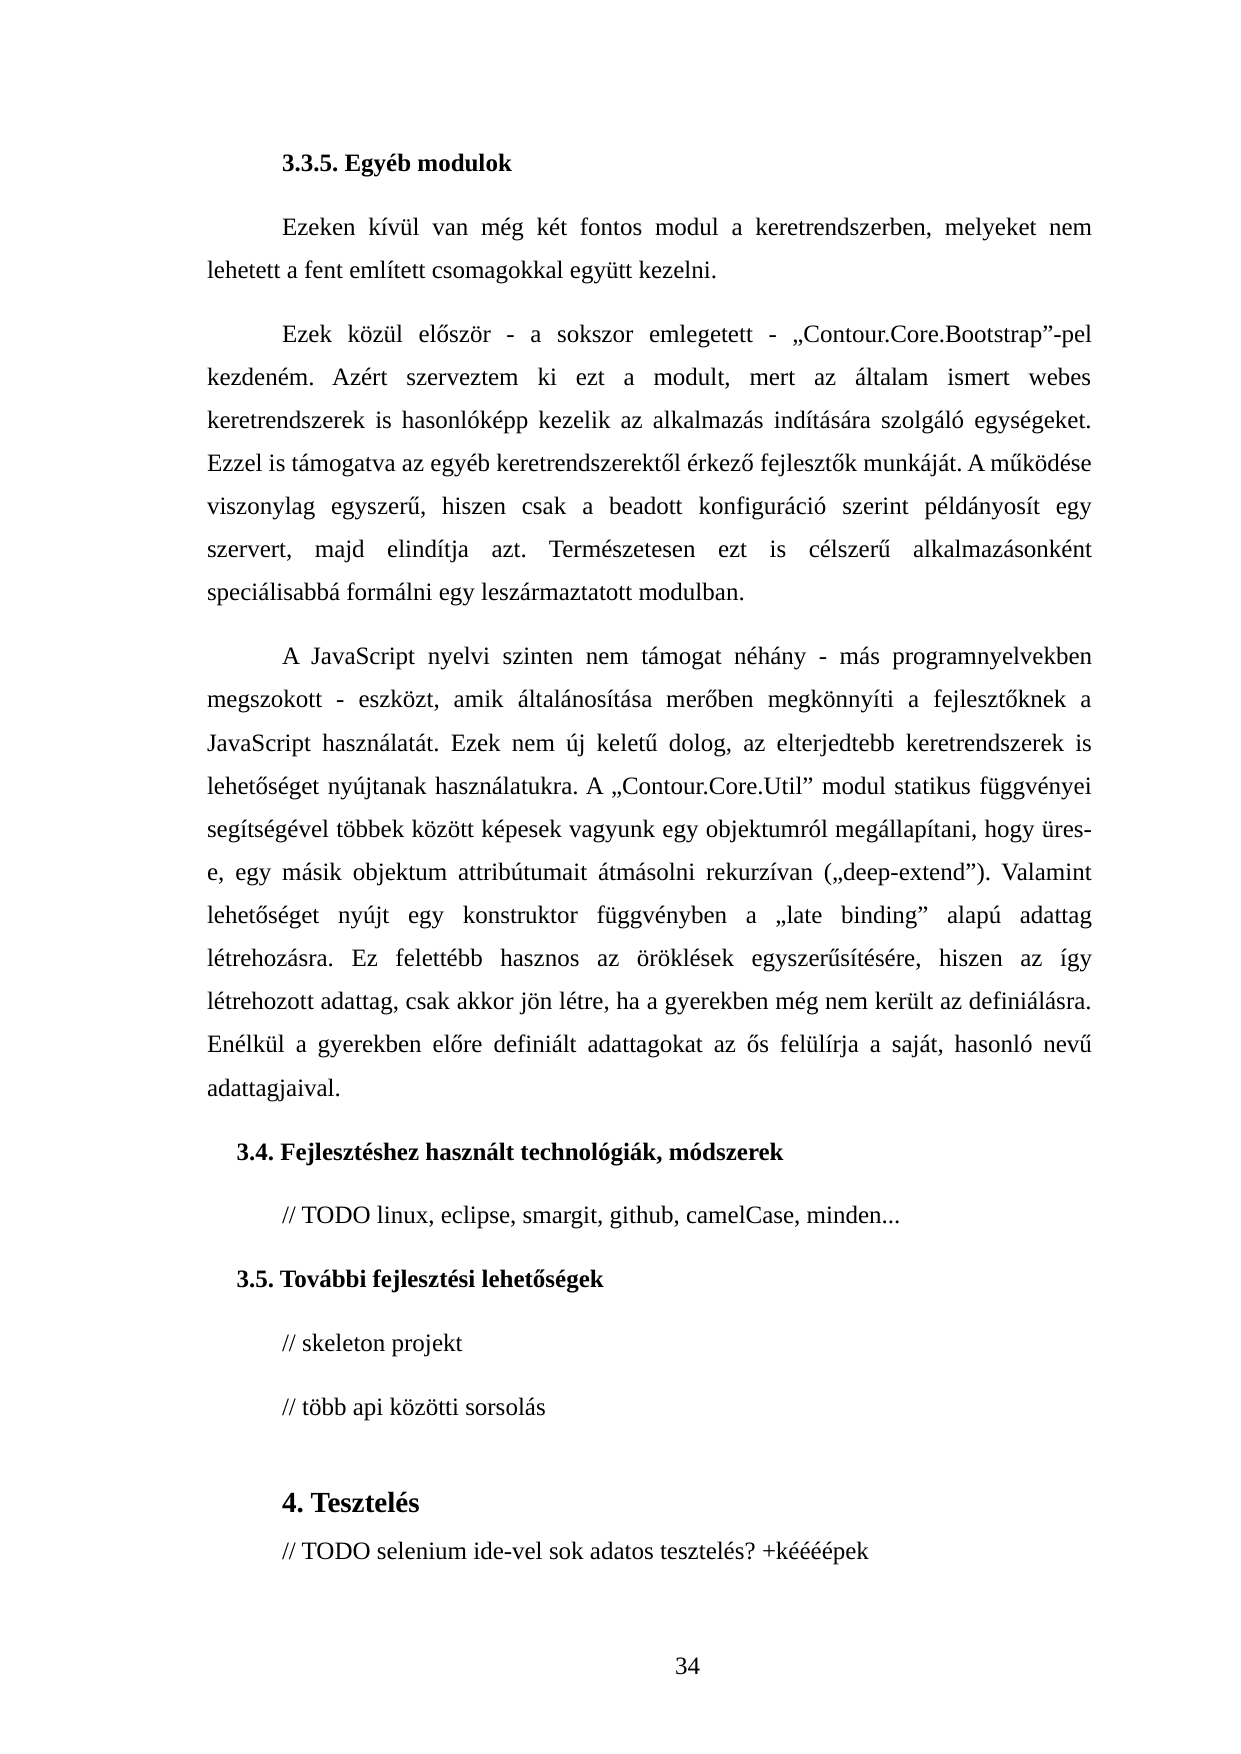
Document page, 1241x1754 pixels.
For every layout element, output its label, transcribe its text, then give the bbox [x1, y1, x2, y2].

text A JavaScript nyelvi szinten nem támogat néhány - más programnyelvekben megszokott - eszközt, amik általánosítása merőben megkönnyíti a fejlesztőknek a JavaScript használatát. Ezek nem új keletű dolog, az elterjedtebb keretrendszerek is lehetőséget nyújtanak használatukra. A „Contour.Core.Util” modul statikus függvényei segítségével többek között képesek vagyunk egy objektumról megállapítani, hogy üres-e, egy másik objektum attribútumait átmásolni rekurzívan („deep-extend”). Valamint lehetőséget nyújt egy konstruktor függvényben a „late binding” alapú adattag létrehozásra. Ez felettébb hasznos az öröklések egyszerűsítésére, hiszen az így létrehozott adattag, csak akkor jön létre, ha a gyerekben még nem került az definiálásra. Enélkül a gyerekben előre definiált adattagokat az ős felülírja a saját, hasonló nevű adattagjaival. [207, 641, 1092, 1101]
subtitle 3.3.5. Egyéb modulok [244, 148, 1092, 176]
text Ezeken kívül van még két fontos modul a keretrendszerben, melyeket nem lehetett a fent említett csomagokkal együtt kezelni. [207, 212, 1092, 283]
text // TODO selenium ide-vel sok adatos tesztelés? +kéééépek [207, 1536, 1092, 1565]
text Ezek közül először - a sokszor emlegetett - „Contour.Core.Bootstrap”-pel kezdeném. Azért szerveztem ki ezt a modult, mert az általam ismert webes keretrendszerek is hasonlóképp kezelik az alkalmazás indítására szolgáló egységeket. Ezzel is támogatva az egyéb keretrendszerektől érkező fejlesztők munkáját. A működése viszonylag egyszerű, hiszen csak a beadott konfiguráció szerint példányosít egy szervert, majd elindítja azt. Természetesen ezt is célszerű alkalmazásonként speciálisabbá formálni egy leszármaztatott modulban. [207, 319, 1092, 606]
text // skeleton projekt [207, 1328, 1092, 1357]
subtitle 3.5. További fejlesztési lehetőségek [207, 1264, 1092, 1293]
subtitle 3.4. Fejlesztéshez használt technológiák, módszerek [207, 1137, 1092, 1165]
text // TODO linux, eclipse, smargit, github, camelCase, minden... [207, 1201, 1092, 1229]
subtitle 4. Tesztelés [207, 1486, 1092, 1519]
text // több api közötti sorsolás [207, 1392, 1092, 1421]
